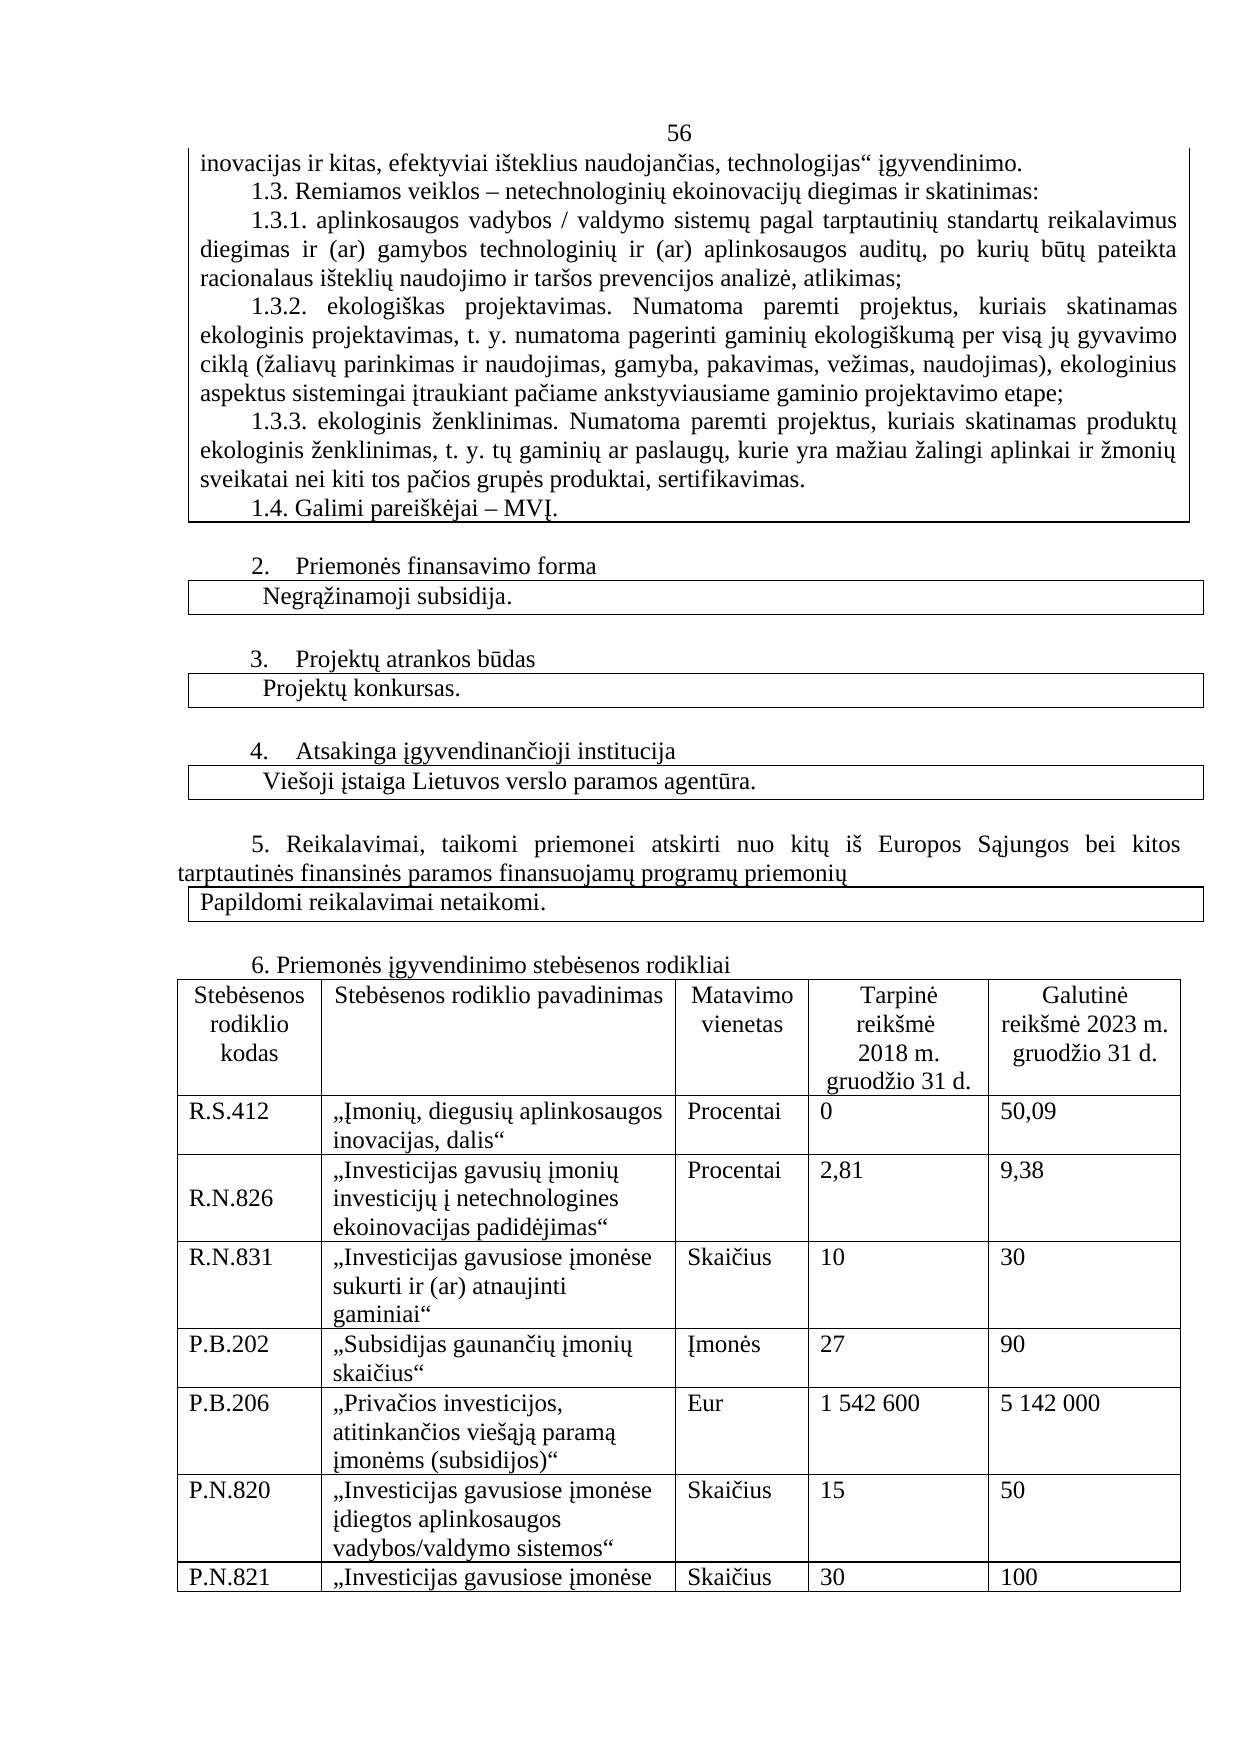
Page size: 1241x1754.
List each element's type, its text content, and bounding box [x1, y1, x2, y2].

text 5. Reikalavimai, taikomi priemonei atskirti nuo kitų iš Europos Sąjungos bei kitos tarptautinės finansinės paramos finansuojamų programų priemonių [177, 829, 1181, 886]
table_cell „Subsidijas gaunančių įmonių skaičius“ [322, 1329, 675, 1387]
table_cell Skaičius [676, 1242, 808, 1328]
table_header Viešoji įstaiga Lietuvos verslo paramos agentūra. [189, 766, 1203, 799]
table_cell Įmonės [676, 1329, 808, 1387]
table_cell 50 [989, 1475, 1180, 1561]
table_cell „Investicijas gavusiose įmonėse įdiegtos aplinkosaugos vadybos/valdymo sistemos“ [322, 1475, 675, 1561]
table_cell „Įmonių, diegusių aplinkosaugos inovacijas, dalis“ [322, 1096, 675, 1154]
table_cell P.N.821 [178, 1563, 321, 1591]
text 4. Atsakinga įgyvendinančioji institucija [250, 736, 1181, 765]
table_header Stebėsenos rodiklio kodas [178, 980, 321, 1095]
table_cell „Investicijas gavusiose įmonėse sukurti ir (ar) atnaujinti gaminiai“ [322, 1242, 675, 1328]
table_cell R.S.412 [178, 1096, 321, 1154]
table_cell R.N.831 [178, 1242, 321, 1328]
table_cell 27 [809, 1329, 988, 1387]
table_cell Procentai [676, 1096, 808, 1154]
table_cell 90 [989, 1329, 1180, 1387]
text 6. Priemonės įgyvendinimo stebėsenos rodikliai [177, 950, 1181, 979]
text 3. Projektų atrankos būdas [250, 644, 1181, 672]
table_cell 30 [809, 1563, 988, 1591]
table_cell 5 142 000 [989, 1388, 1180, 1474]
table_cell P.B.202 [178, 1329, 321, 1387]
table_cell inovacijas ir kitas, efektyviai išteklius naudojančias, technologijas“ įgyvendinimo. [189, 148, 1189, 176]
table_cell 9,38 [989, 1155, 1180, 1241]
table_header Negrąžinamoji subsidija. [189, 581, 1203, 614]
table_header Tarpinė reikšmė 2018 m. gruodžio 31 d. [809, 980, 988, 1095]
table_header Papildomi reikalavimai netaikomi. [189, 888, 1203, 921]
table_cell R.N.826 [178, 1155, 321, 1241]
table_cell Skaičius [676, 1475, 808, 1561]
table_header Stebėsenos rodiklio pavadinimas [322, 980, 675, 1095]
table_cell 15 [809, 1475, 988, 1561]
text 2. Priemonės finansavimo forma [251, 551, 1181, 580]
table_cell 1 542 600 [809, 1388, 988, 1474]
table_cell „Privačios investicijos, atitinkančios viešąją paramą įmonėms (subsidijos)“ [322, 1388, 675, 1474]
table_cell P.N.820 [178, 1475, 321, 1561]
table_cell Procentai [676, 1155, 808, 1241]
table_cell 10 [809, 1242, 988, 1328]
table_cell 30 [989, 1242, 1180, 1328]
table_header Galutinė reikšmė 2023 m. gruodžio 31 d. [989, 980, 1180, 1095]
table_cell 1.3. Remiamos veiklos – netechnologinių ekoinovacijų diegimas ir skatinimas: 1.3.1. aplinkosaugos vadybos / valdymo sistemų pagal tarptautinių standartų reikalavimus diegimas ir (ar) gamybos technologinių ir (ar) aplinkosaugos auditų, po kurių būtų pateikta racionalaus išteklių naudojimo ir taršos prevencijos analizė, atlikimas; 1.3.2. ekologiškas projektavimas. Numatoma paremti projektus, kuriais skatinamas ekologinis projektavimas, t. y. numatoma pagerinti gaminių ekologiškumą per visą jų gyvavimo ciklą (žaliavų parinkimas ir naudojimas, gamyba, pakavimas, vežimas, naudojimas), ekologinius aspektus sistemingai įtraukiant pačiame ankstyviausiame gaminio projektavimo etape; 1.3.3. ekologinis ženklinimas. Numatoma paremti projektus, kuriais skatinamas produktų ekologinis ženklinimas, t. y. tų gaminių ar paslaugų, kurie yra mažiau žalingi aplinkai ir žmonių sveikatai nei kiti tos pačios grupės produktai, sertifikavimas. 1.4. Galimi pareiškėjai – MVĮ. [189, 176, 1189, 521]
table_cell „Investicijas gavusių įmonių investicijų į netechnologines ekoinovacijas padidėjimas“ [322, 1155, 675, 1241]
table_cell Skaičius [676, 1563, 808, 1591]
table_cell „Investicijas gavusiose įmonėse [322, 1563, 675, 1591]
table_cell Eur [676, 1388, 808, 1474]
table_cell 50,09 [989, 1096, 1180, 1154]
table_cell 0 [809, 1096, 988, 1154]
table_cell 100 [989, 1563, 1180, 1591]
table_cell P.B.206 [178, 1388, 321, 1474]
table_header Matavimo vienetas [676, 980, 808, 1095]
table_header Projektų konkursas. [189, 674, 1203, 707]
table_cell 2,81 [809, 1155, 988, 1241]
